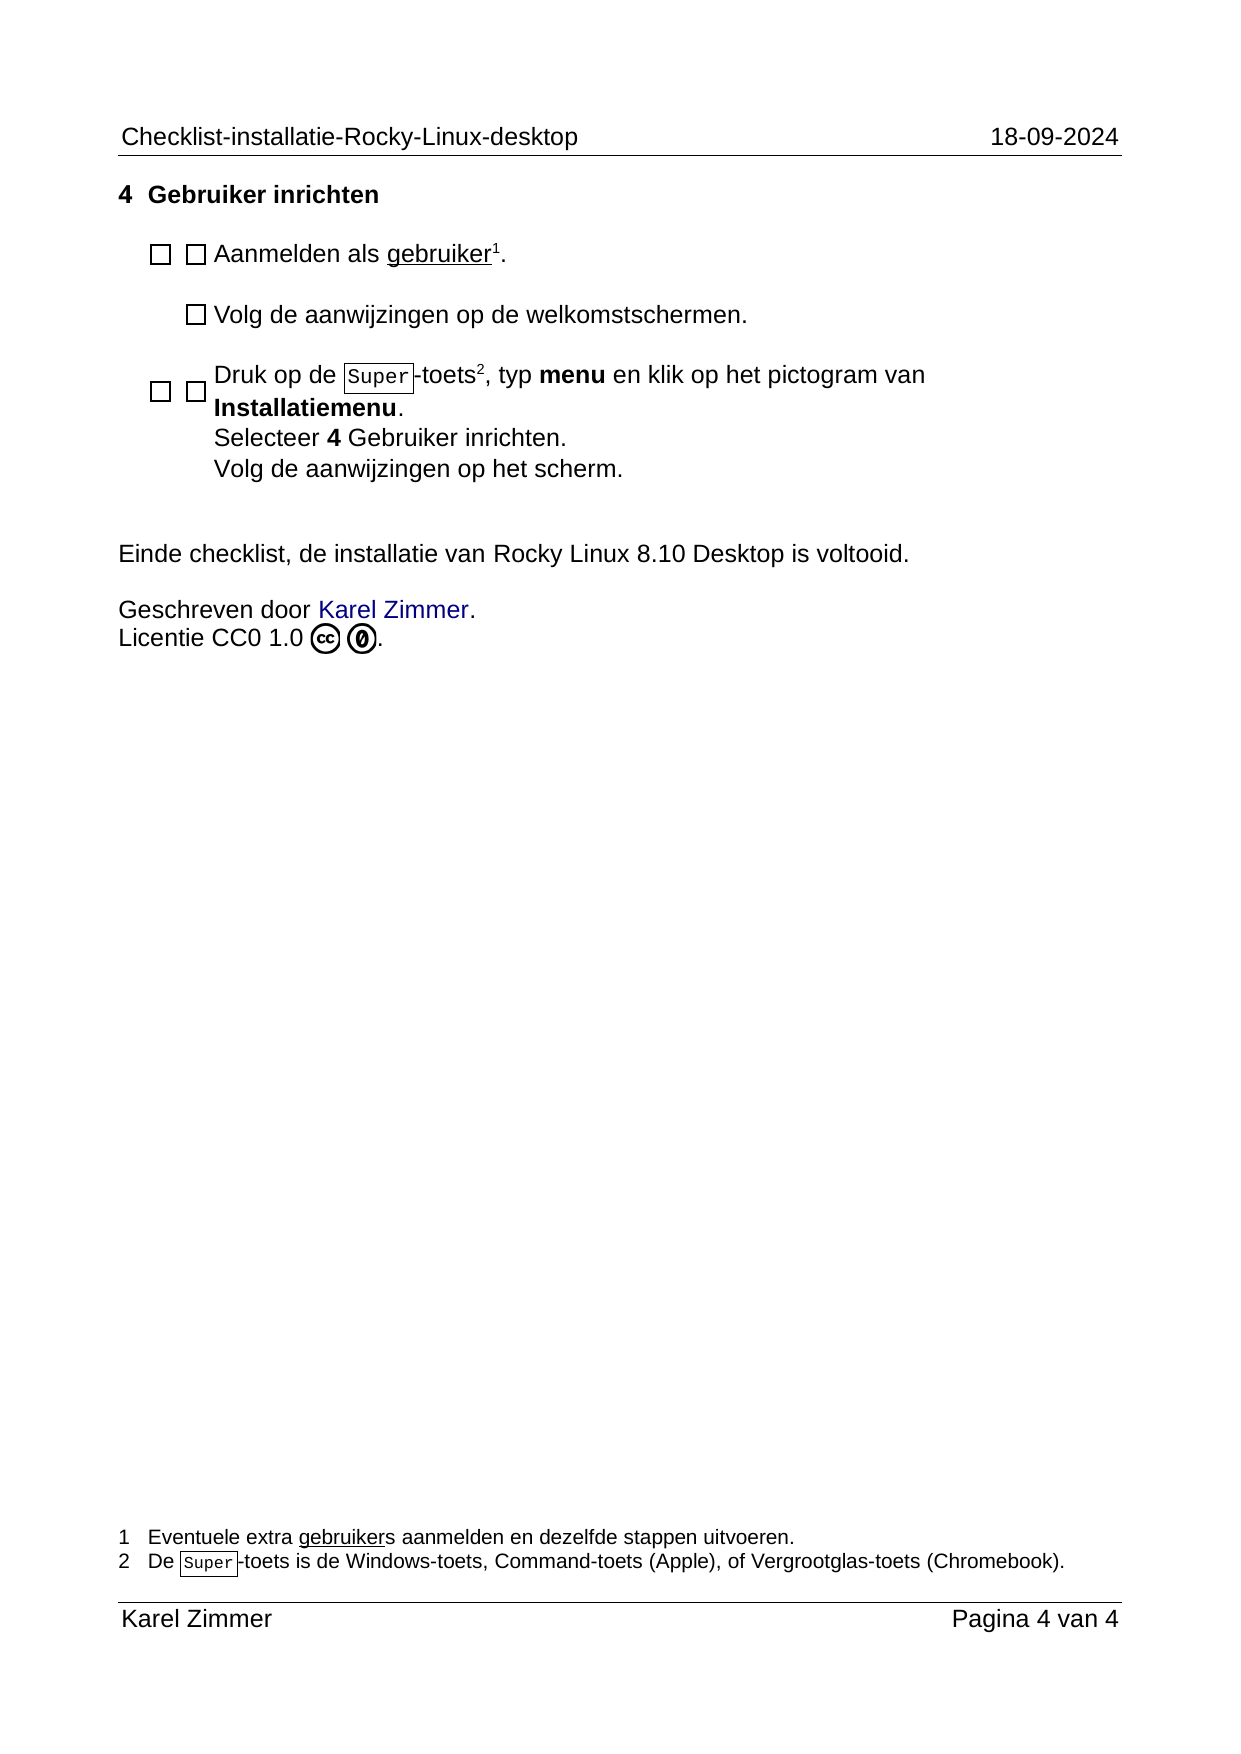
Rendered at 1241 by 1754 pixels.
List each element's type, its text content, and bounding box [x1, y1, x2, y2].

table_cell Selecteer 4 Gebruiker inrichten. [213, 423, 1122, 453]
list Gebruiker inrichten [118, 177, 1122, 211]
table_cell [142, 330, 177, 360]
table_cell Volg de aanwijzingen op het scherm. [213, 454, 1122, 484]
table_cell [213, 330, 1122, 360]
table_header [118, 239, 142, 269]
table_cell Volg de aanwijzingen op de welkomstschermen. [213, 300, 1122, 330]
table_cell [177, 423, 213, 453]
table_header [177, 239, 213, 269]
table_cell Druk op de Super-toets, typ menu en klik op het pictogram van Installatiemenu. [213, 360, 1122, 423]
table_cell [142, 360, 177, 423]
table_header Aanmelden als gebruiker. [213, 239, 1122, 269]
table_cell [177, 269, 213, 300]
table_cell [118, 360, 142, 423]
table_cell [142, 423, 177, 453]
list Licentie CC0 1.0 [118, 624, 310, 653]
table_cell [142, 454, 177, 484]
picture [310, 623, 340, 654]
text Einde checklist, de installatie van Rocky Linux 8.10 Desktop is voltooid. [118, 540, 1122, 568]
picture [347, 623, 377, 654]
table_cell [177, 330, 213, 360]
table_cell [118, 300, 142, 330]
table_cell [118, 269, 142, 300]
list . [377, 624, 1122, 653]
table_cell [142, 269, 177, 300]
table_cell [118, 330, 142, 360]
table_cell [213, 269, 1122, 300]
list Geschreven door Karel Zimmer. [118, 596, 1122, 624]
table_cell [142, 300, 177, 330]
table_cell [118, 454, 142, 484]
table_cell [118, 423, 142, 453]
table_header [142, 239, 177, 269]
table_cell [177, 454, 213, 484]
table_cell [177, 300, 213, 330]
table_cell [177, 360, 213, 423]
